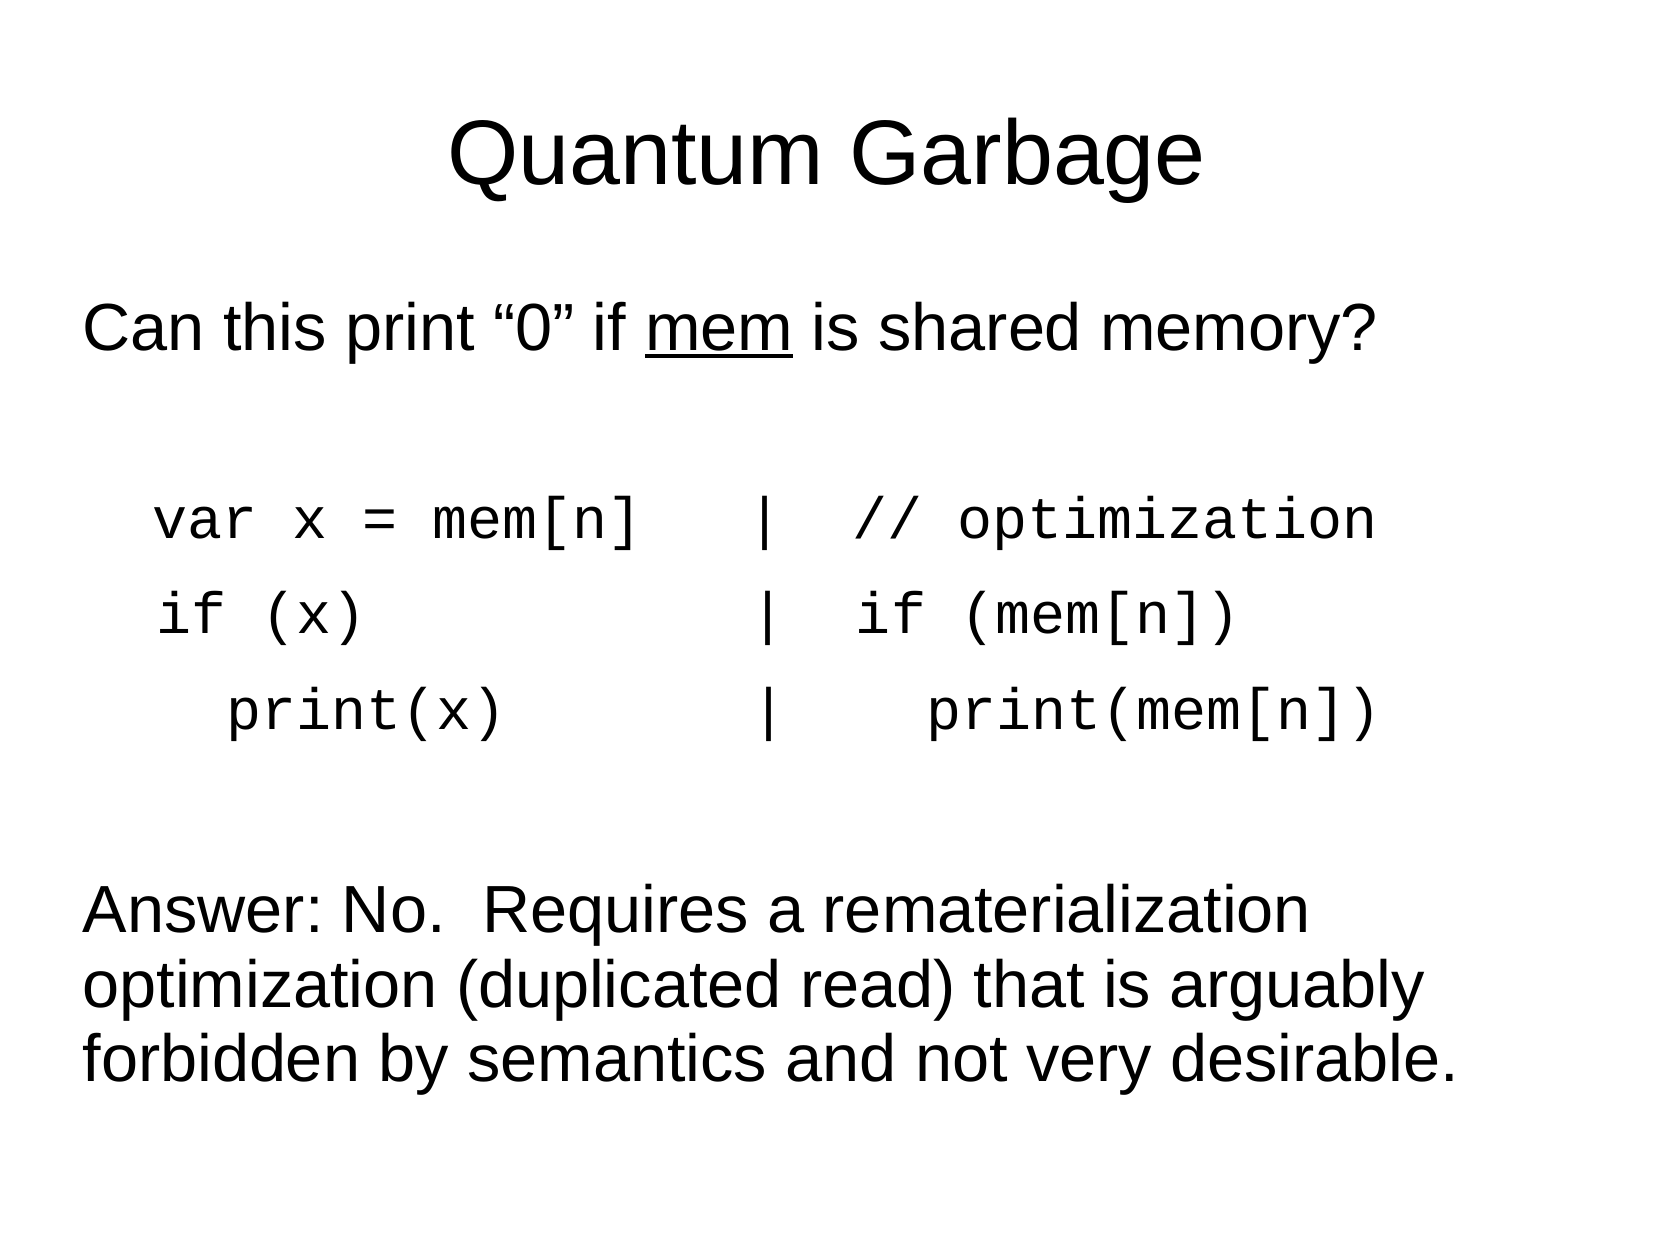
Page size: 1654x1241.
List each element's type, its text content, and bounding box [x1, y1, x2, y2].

title Quantum Garbage [82, 49, 1571, 257]
list Can this print “0” if mem is shared memory? var x = mem[n] | // optimization if (x) | if (mem[n]) print(x) | print(mem[n]) Answer: No. Requires a rematerialization optimization (duplicated read) that is arguably forbidden by semantics and not very desirable. [82, 290, 1571, 1096]
